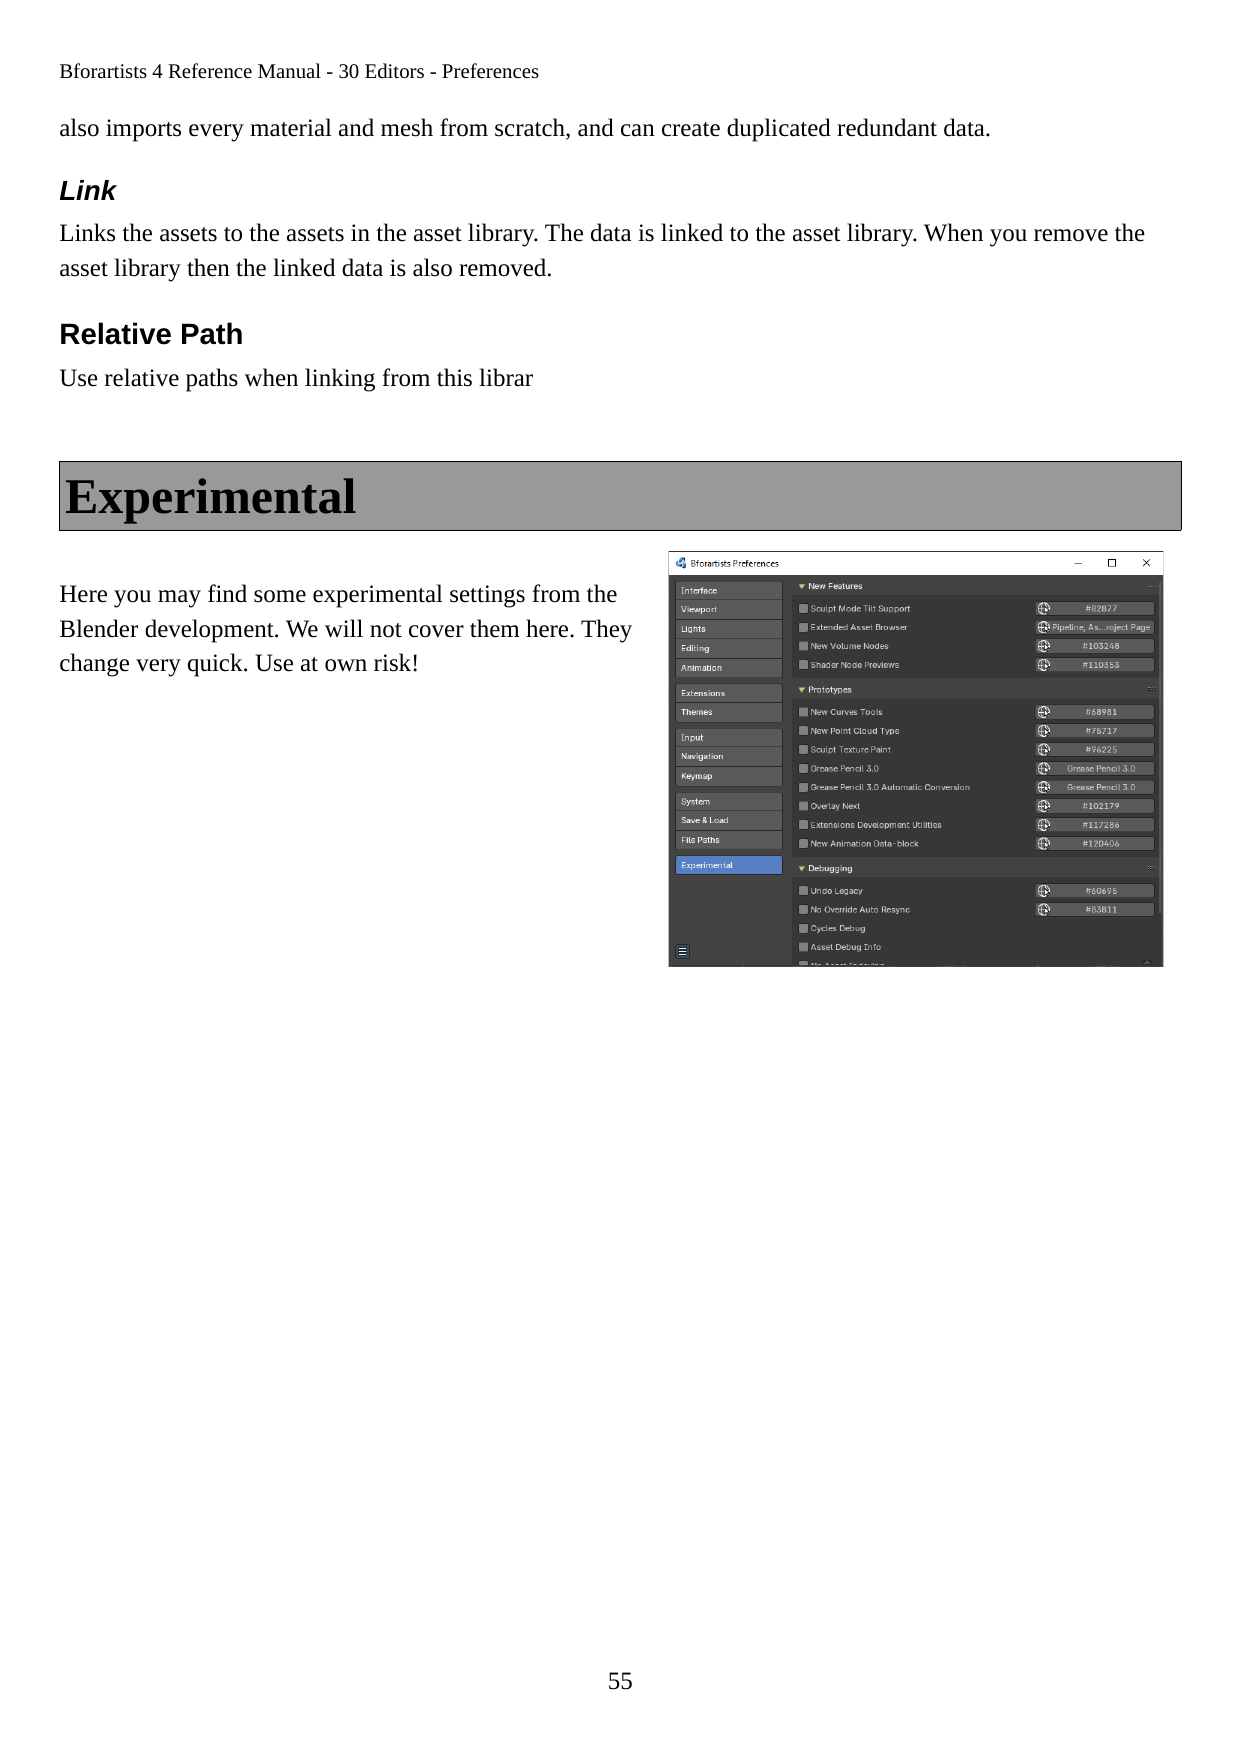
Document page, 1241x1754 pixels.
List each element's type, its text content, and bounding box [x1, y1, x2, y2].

text Use relative paths when linking from this librar [59, 363, 1181, 392]
text Links the assets to the assets in the asset library. The data is linked to the asset library. When you remove the asset library then the linked data is also removed. [59, 218, 1181, 282]
subtitle Link [59, 174, 1181, 206]
picture [668, 551, 1164, 967]
subtitle Relative Path [59, 317, 1181, 350]
text Here you may find some experimental settings from the Blender development. We will not cover them here. They change very quick. Use at own risk! [59, 579, 668, 677]
text also imports every material and mesh from scratch, and can create duplicated redundant data. [59, 113, 1181, 141]
table_header Experimental [60, 462, 1181, 530]
